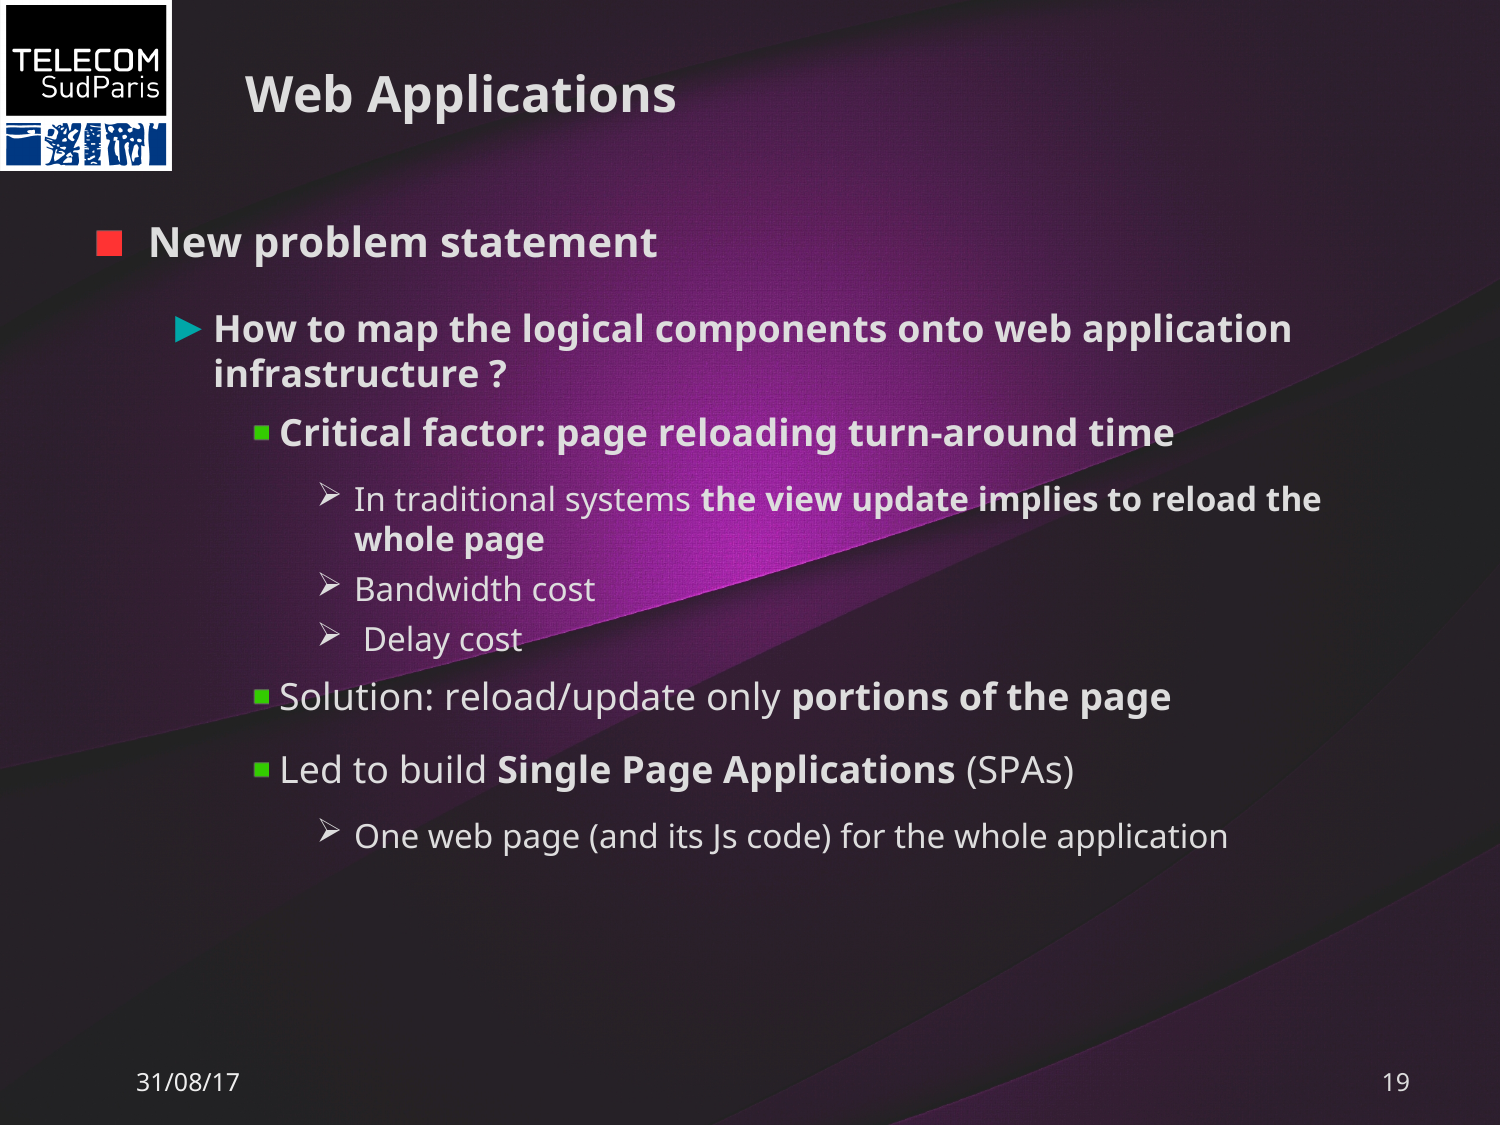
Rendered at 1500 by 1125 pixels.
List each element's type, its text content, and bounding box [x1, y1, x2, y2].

title Web Applications [230, 19, 1429, 165]
list New problem statement How to map the logical components onto web application infrastructure ? Critical factor: page reloading turn-around time In traditional systems the view update implies to reload the whole page Bandwidth cost Delay cost Solution: reload/update only portions of the page Led to build Single Page Applications (SPAs) One web page (and its Js code) for the whole application [76, 207, 1427, 977]
picture [0, 0, 1500, 1125]
